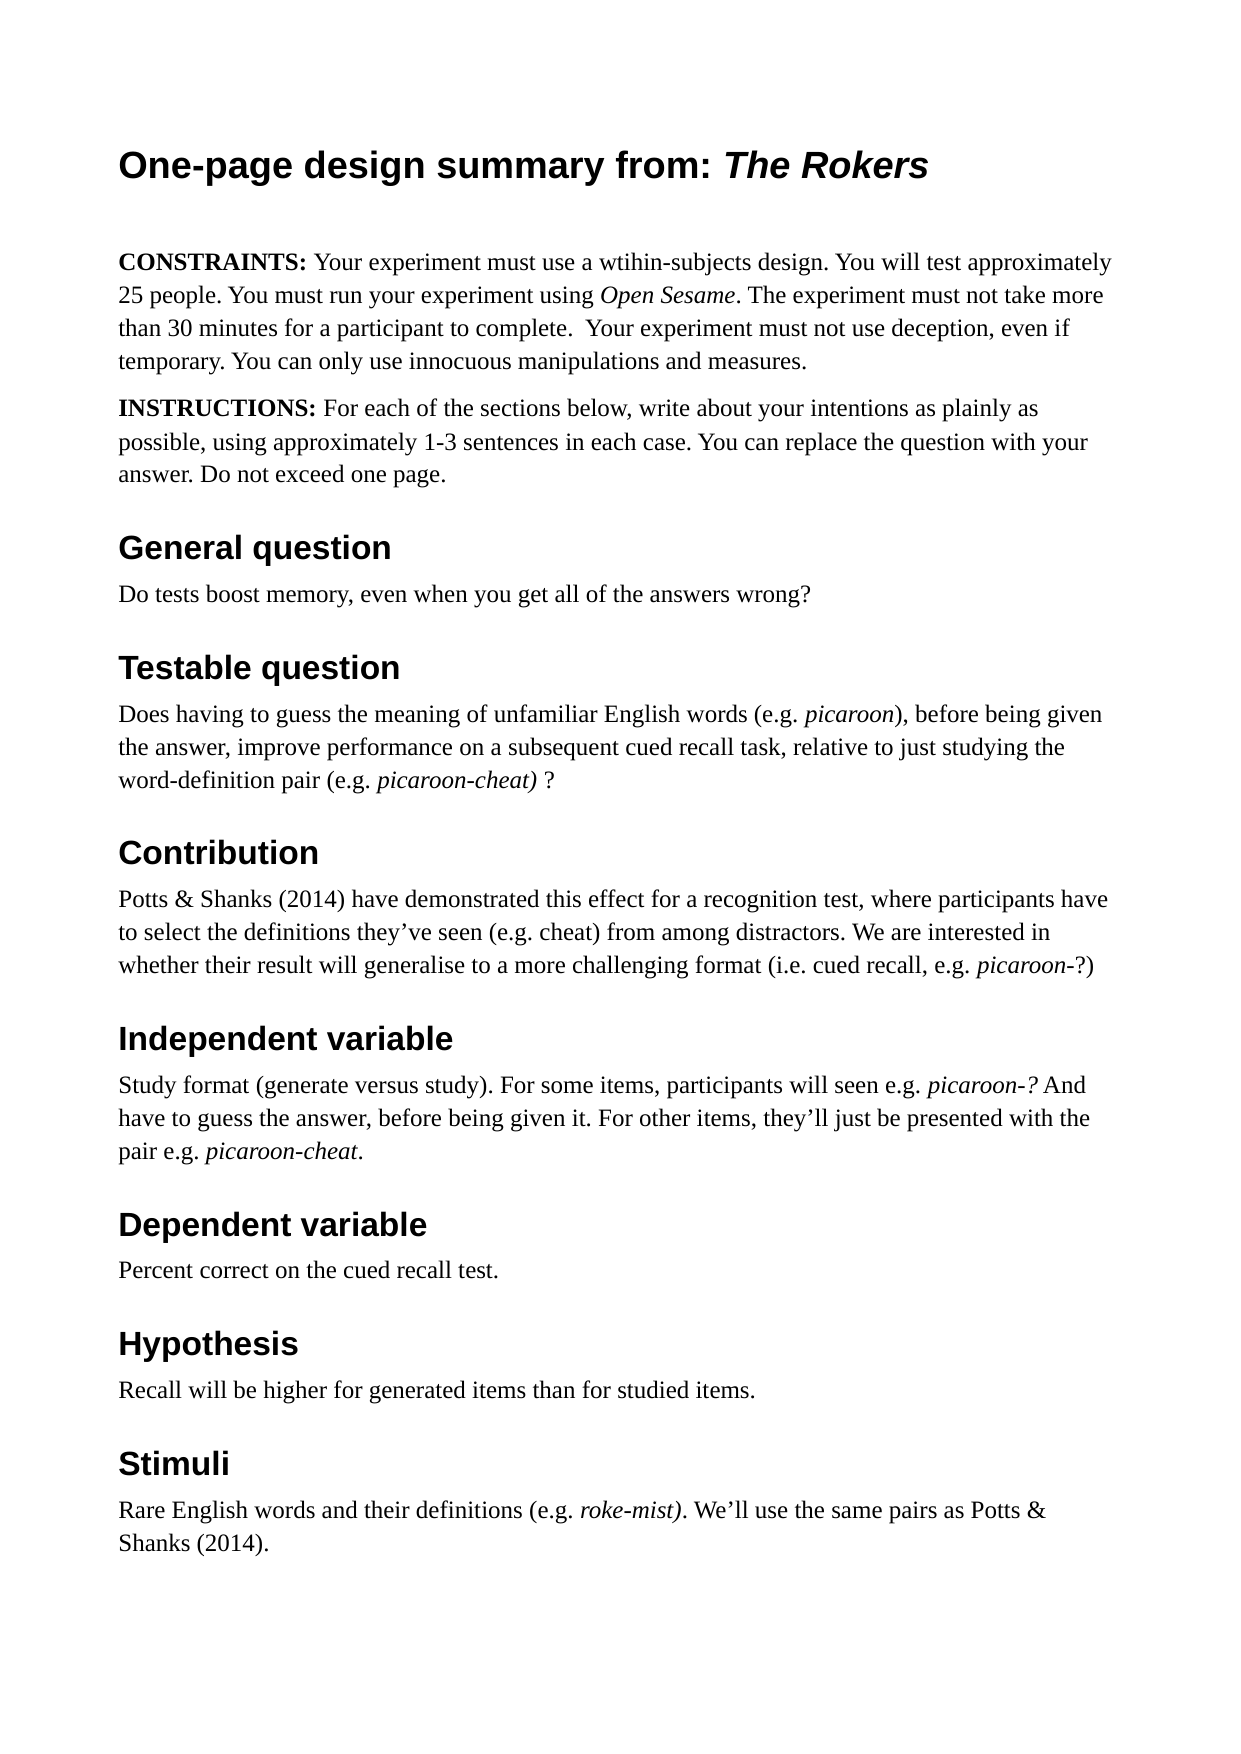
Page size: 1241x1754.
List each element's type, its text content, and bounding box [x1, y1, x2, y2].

text Does having to guess the meaning of unfamiliar English words (e.g. picaroon), before being given the answer, improve performance on a subsequent cued recall task, relative to just studying the word-definition pair (e.g. picaroon-cheat) ? [118, 699, 1122, 793]
subtitle Independent variable [118, 1019, 1122, 1057]
subtitle One-page design summary from: The Rokers [118, 143, 1122, 187]
text CONSTRAINTS: Your experiment must use a wtihin-subjects design. You will test approximately 25 people. You must run your experiment using Open Sesame. The experiment must not take more than 30 minutes for a participant to complete. Your experiment must not use deception, even if temporary. You can only use innocuous manipulations and measures. [118, 247, 1122, 375]
text Percent correct on the cued recall test. [118, 1256, 1122, 1284]
text Recall will be higher for generated items than for studied items. [118, 1375, 1122, 1404]
text Study format (generate versus study). For some items, participants will seen e.g. picaroon-? And have to guess the answer, before being given it. For other items, they’ll just be presented with the pair e.g. picaroon-cheat. [118, 1070, 1122, 1165]
subtitle Stimuli [118, 1444, 1122, 1482]
text Potts & Shanks (2014) have demonstrated this effect for a recognition test, where participants have to select the definitions they’ve seen (e.g. cheat) from among distractors. We are interested in whether their result will generalise to a more challenging format (i.e. cued recall, e.g. picaroon-?) [118, 884, 1122, 979]
text Do tests boost memory, even when you get all of the answers wrong? [118, 579, 1122, 608]
text INSTRUCTIONS: For each of the sections below, write about your intentions as plainly as possible, using approximately 1-3 sentences in each case. You can replace the question with your answer. Do not exceed one page. [118, 393, 1122, 488]
text Rare English words and their definitions (e.g. roke-mist). We’ll use the same pairs as Potts & Shanks (2014). [118, 1495, 1122, 1557]
subtitle Dependent variable [118, 1204, 1122, 1243]
subtitle Testable question [118, 648, 1122, 686]
subtitle Hypothesis [118, 1324, 1122, 1363]
subtitle Contribution [118, 833, 1122, 872]
subtitle General question [118, 528, 1122, 567]
